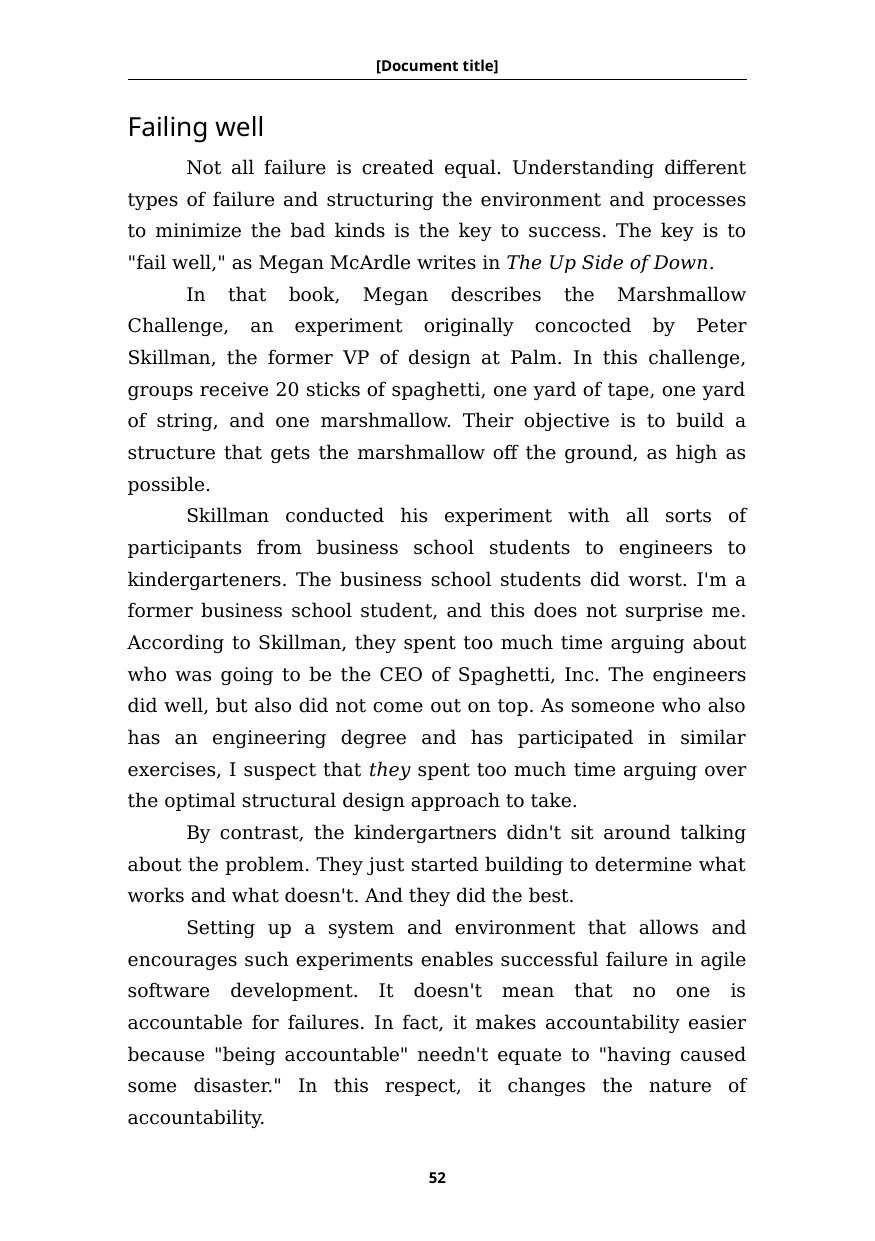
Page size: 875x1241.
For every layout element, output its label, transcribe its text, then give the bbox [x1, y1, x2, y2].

text Not all failure is created equal. Understanding different types of failure and structuring the environment and processes to minimize the bad kinds is the key to success. The key is to "fail well," as Megan McArdle writes in The Up Side of Down. [127, 157, 747, 274]
text By contrast, the kindergartners didn't sit around talking about the problem. They just started building to determine what works and what doesn't. And they did the best. [127, 822, 747, 907]
text In that book, Megan describes the Marshmallow Challenge, an experiment originally concocted by Peter Skillman, the former VP of design at Palm. In this challenge, groups receive 20 sticks of spaghetti, one yard of tape, one yard of string, and one marshmallow. Their objective is to build a structure that gets the marshmallow off the ground, as high as possible. [127, 284, 747, 496]
subtitle Failing well [127, 109, 747, 144]
text Skillman conducted his experiment with all sorts of participants from business school students to engineers to kindergarteners. The business school students did worst. I'm a former business school student, and this does not surprise me. According to Skillman, they spent too much time arguing about who was going to be the CEO of Spaghetti, Inc. The engineers did well, but also did not come out on top. As someone who also has an engineering degree and has participated in similar exercises, I suspect that they spent too much time arguing over the optimal structural design approach to take. [127, 505, 747, 812]
text Setting up a system and environment that allows and encourages such experiments enables successful failure in agile software development. It doesn't mean that no one is accountable for failures. In fact, it makes accountability easier because "being accountable" needn't equate to "having caused some disaster." In this respect, it changes the nature of accountability. [127, 917, 747, 1129]
